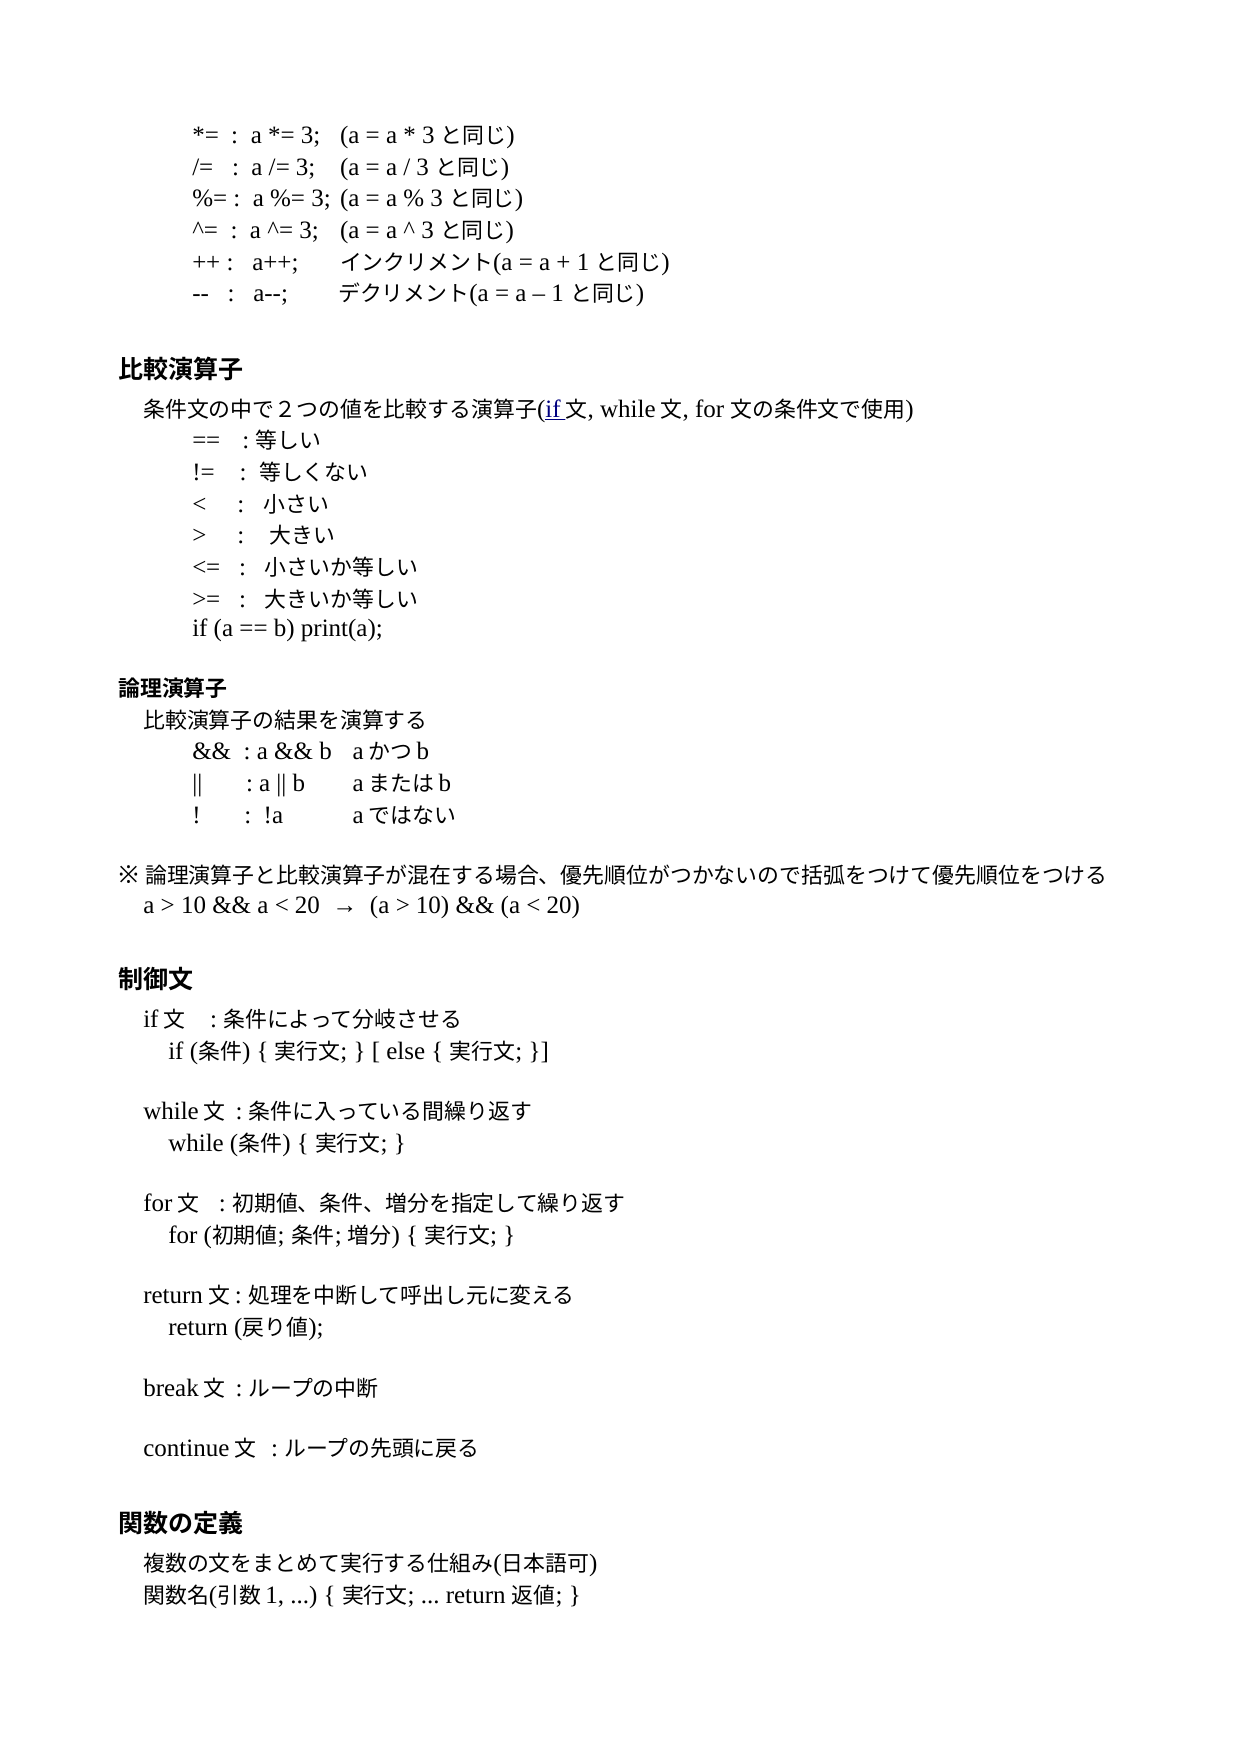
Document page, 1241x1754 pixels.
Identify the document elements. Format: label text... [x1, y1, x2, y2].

text break文 : ループの中断 [118, 1371, 1122, 1402]
text if (a == b) print(a); [118, 613, 1122, 642]
text ※ 論理演算子と比較演算子が混在する場合、優先順位がつかないので括弧をつけて優先順位をつける [118, 858, 1122, 890]
text while文 : 条件に入っている間繰り返す [118, 1094, 1122, 1126]
text > : 大きい [118, 518, 1122, 550]
text ^= : a ^= 3; (a = a ^ 3 と同じ) [118, 213, 1122, 245]
subtitle 比較演算子 [118, 349, 1122, 386]
text != : 等しくない [118, 455, 1122, 487]
subtitle 関数の定義 [118, 1504, 1122, 1540]
text *= : a *= 3; (a = a * 3 と同じ) [118, 118, 1122, 150]
text if文 : 条件によって分岐させる [118, 1002, 1122, 1034]
text < : 小さい [118, 487, 1122, 518]
text && : a && b aかつb [118, 734, 1122, 766]
text 論理演算子 [118, 671, 1122, 703]
text for文 : 初期値、条件、増分を指定して繰り返す [118, 1186, 1122, 1218]
subtitle 制御文 [118, 960, 1122, 996]
text ++ : a++; インクリメント(a = a + 1 と同じ) [118, 245, 1122, 276]
text || : a || b aまたはb [118, 766, 1122, 798]
text /= : a /= 3; (a = a / 3 と同じ) [118, 150, 1122, 181]
text %= : a %= 3; (a = a % 3 と同じ) [118, 181, 1122, 213]
text while (条件) { 実行文; } [118, 1126, 1122, 1158]
text 複数の文をまとめて実行する仕組み(日本語可) [118, 1546, 1122, 1578]
text 条件文の中で２つの値を比較する演算子(if文, while文, for 文の条件文で使用) [118, 392, 1122, 423]
text for (初期値; 条件; 増分) { 実行文; } [118, 1218, 1122, 1250]
text == : 等しい [118, 423, 1122, 455]
text if (条件) { 実行文; } [ else { 実行文; }] [118, 1034, 1122, 1066]
text -- : a--; デクリメント(a = a – 1 と同じ) [118, 276, 1122, 308]
text <= : 小さいか等しい [118, 550, 1122, 582]
text return (戻り値); [118, 1310, 1122, 1342]
text continue文 : ループの先頭に戻る [118, 1431, 1122, 1463]
text ! : !a aではない [118, 798, 1122, 829]
text 比較演算子の結果を演算する [118, 703, 1122, 734]
text a > 10 && a < 20 → (a > 10) && (a < 20) [118, 890, 1122, 918]
text >= : 大きいか等しい [118, 582, 1122, 613]
text return文 : 処理を中断して呼出し元に変える [118, 1278, 1122, 1310]
text 関数名(引数1, ...) { 実行文; ... return 返値; } [118, 1578, 1122, 1610]
